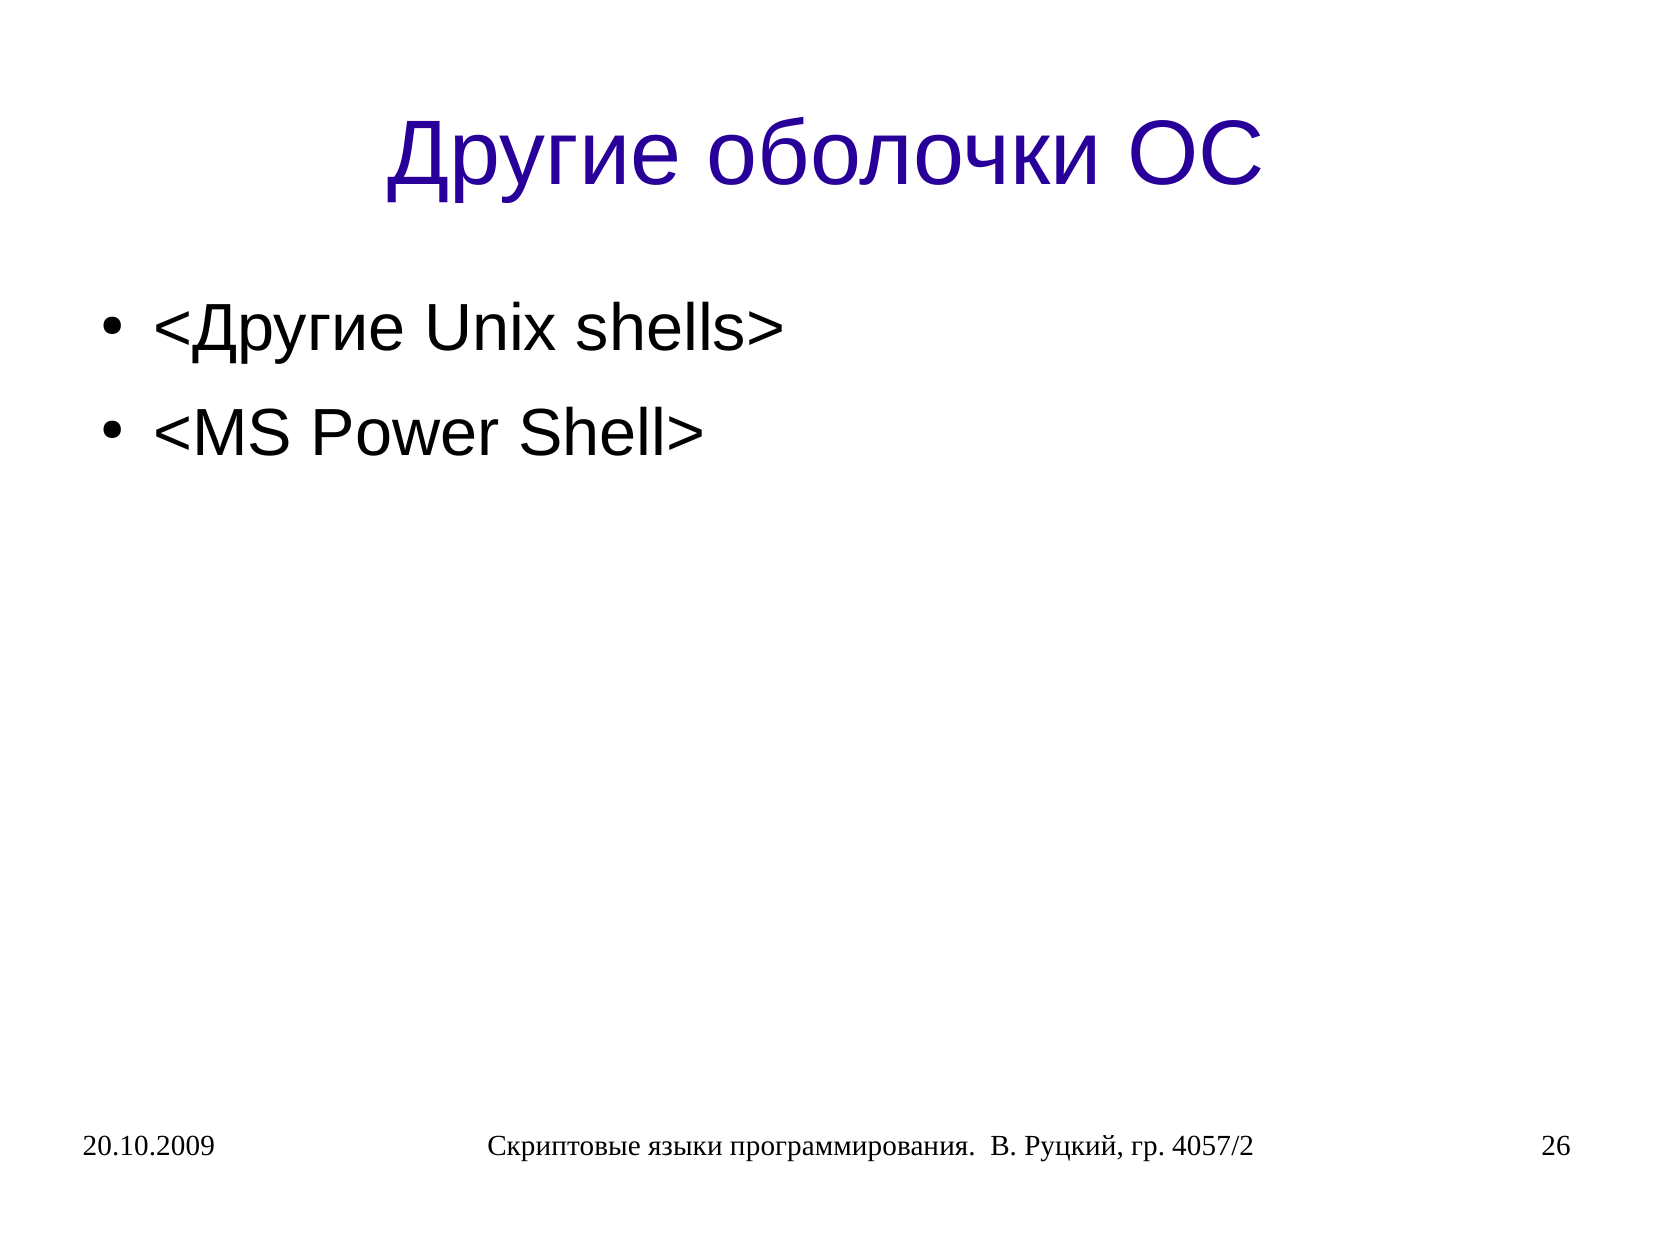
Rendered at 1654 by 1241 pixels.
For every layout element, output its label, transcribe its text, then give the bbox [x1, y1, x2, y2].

list <Другие Unix shells> <MS Power Shell> [82, 290, 1571, 1109]
title Другие оболочки ОС [82, 49, 1571, 257]
